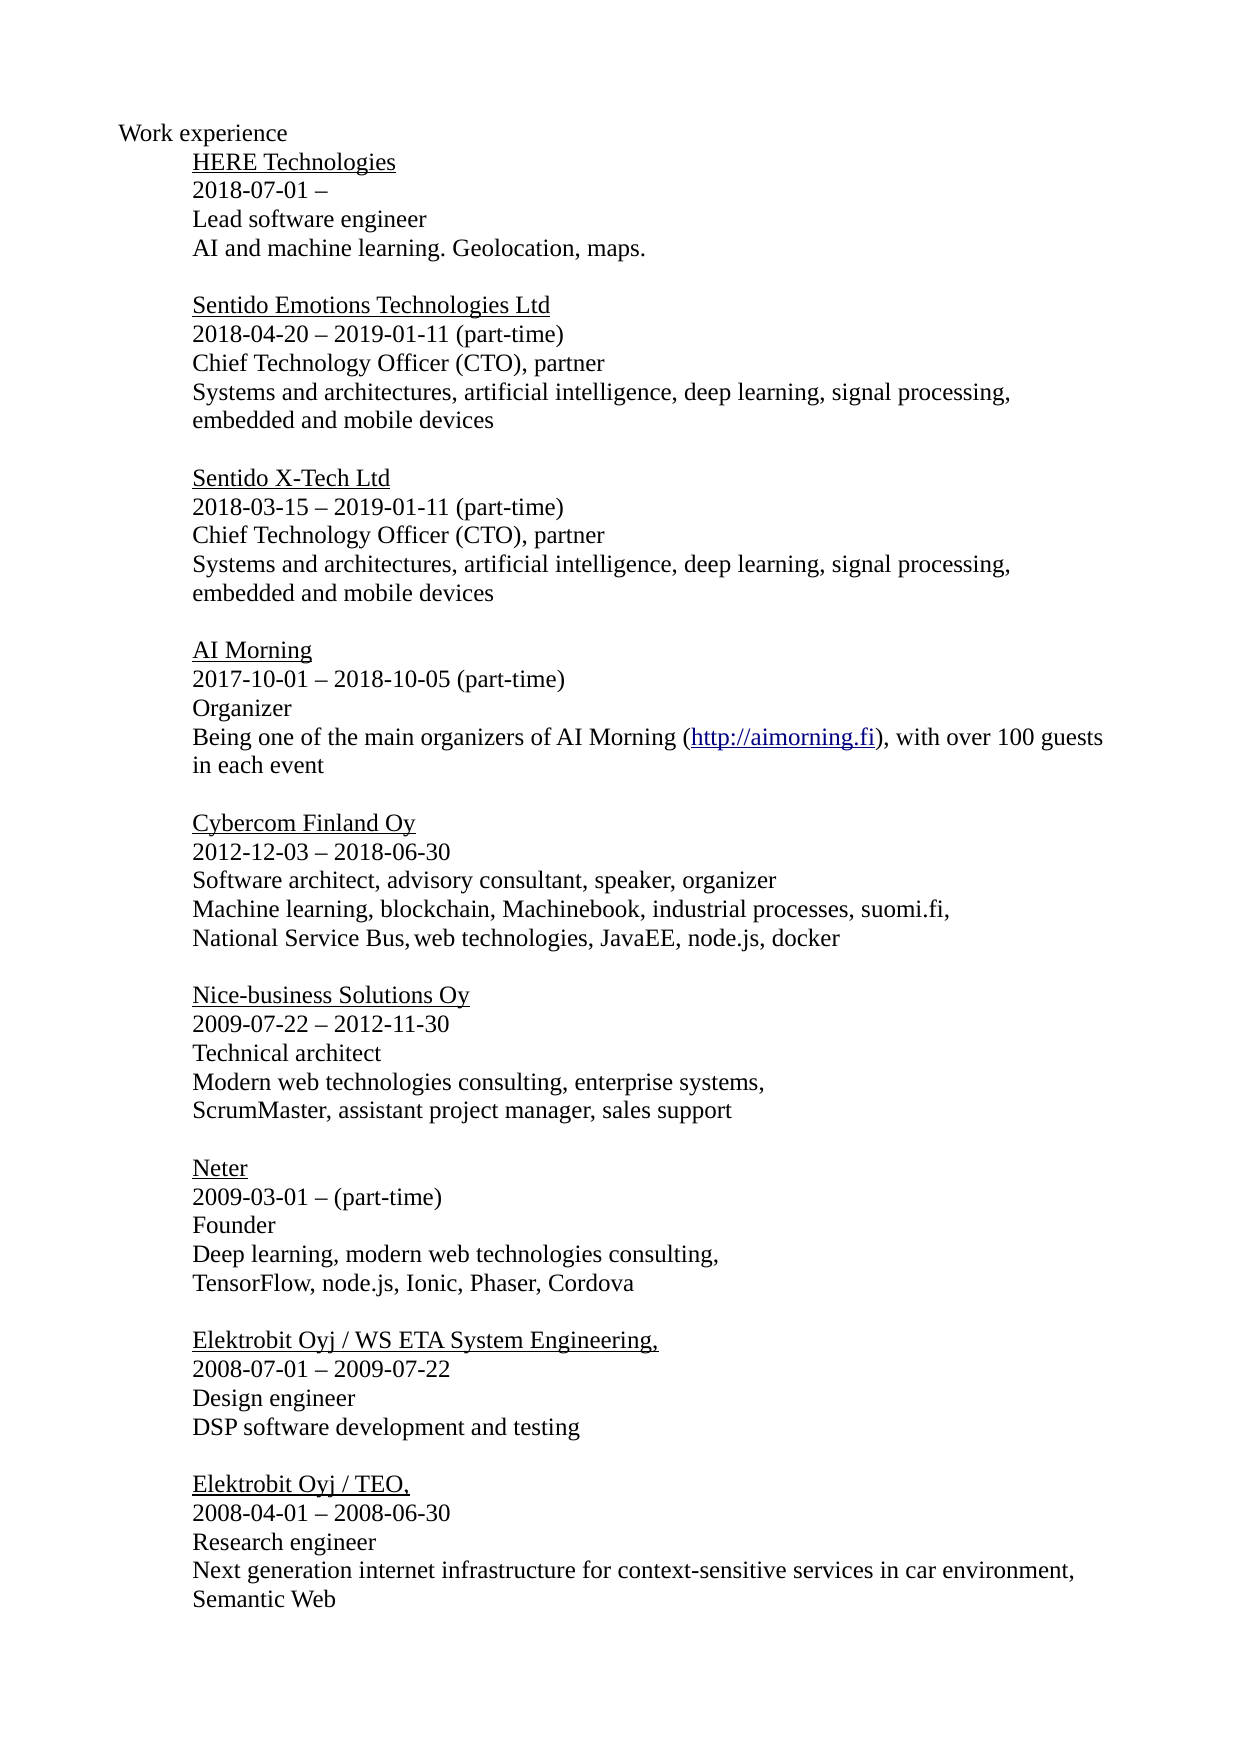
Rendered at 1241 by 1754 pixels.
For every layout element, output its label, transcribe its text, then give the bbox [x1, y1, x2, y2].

text Chief Technology Officer (CTO), partner [118, 348, 1122, 377]
text 2018-04-20 – 2019-01-11 (part-time) [118, 319, 1122, 348]
text 2018-07-01 – [118, 176, 1122, 204]
text HERE Technologies [118, 147, 1122, 176]
text Software architect, advisory consultant, speaker, organizer [118, 866, 1122, 894]
text Systems and architectures, artificial intelligence, deep learning, signal processing, embedded and mobile devices [118, 549, 1122, 607]
text Elektrobit Oyj / TEO, [118, 1469, 1122, 1498]
text Semantic Web [118, 1584, 1122, 1613]
text Next generation internet infrastructure for context-sensitive services in car environment, [118, 1556, 1122, 1584]
text Work experience [118, 118, 1122, 147]
text 2009-03-01 – (part-time) [118, 1182, 1122, 1211]
text in each event [118, 751, 1122, 779]
text Machine learning, blockchain, Machinebook, industrial processes, suomi.fi, [118, 894, 1122, 923]
text 2008-04-01 – 2008-06-30 [118, 1498, 1122, 1527]
text 2017-10-01 – 2018-10-05 (part-time) [118, 664, 1122, 693]
text Systems and architectures, artificial intelligence, deep learning, signal processing, embedded and mobile devices [118, 377, 1122, 434]
text Design engineer [118, 1383, 1122, 1412]
text Nice-business Solutions Oy [118, 981, 1122, 1009]
text AI Morning [118, 636, 1122, 664]
text Deep learning, modern web technologies consulting, [118, 1239, 1122, 1268]
text National Service Bus, web technologies, JavaEE, node.js, docker [118, 923, 1122, 952]
text Neter [118, 1153, 1122, 1182]
text Sentido X-Tech Ltd [118, 463, 1122, 492]
text Organizer [118, 693, 1122, 722]
text Technical architect [118, 1038, 1122, 1067]
text Modern web technologies consulting, enterprise systems, [118, 1067, 1122, 1096]
text Founder [118, 1211, 1122, 1239]
text Cybercom Finland Oy [118, 808, 1122, 837]
text Research engineer [118, 1527, 1122, 1556]
text Elektrobit Oyj / WS ETA System Engineering, [118, 1326, 1122, 1354]
text ScrumMaster, assistant project manager, sales support [118, 1096, 1122, 1124]
text Lead software engineer [118, 204, 1122, 233]
text Sentido Emotions Technologies Ltd [118, 291, 1122, 319]
text DSP software development and testing [118, 1412, 1122, 1441]
text 2009-07-22 – 2012-11-30 [118, 1009, 1122, 1038]
text 2008-07-01 – 2009-07-22 [118, 1354, 1122, 1383]
text TensorFlow, node.js, Ionic, Phaser, Cordova [118, 1268, 1122, 1297]
text 2012-12-03 – 2018-06-30 [118, 837, 1122, 866]
text AI and machine learning. Geolocation, maps. [118, 233, 1122, 262]
text Being one of the main organizers of AI Morning (http://aimorning.fi), with over 100 guests [118, 722, 1122, 751]
text 2018-03-15 – 2019-01-11 (part-time) [118, 492, 1122, 521]
text Chief Technology Officer (CTO), partner [118, 521, 1122, 549]
